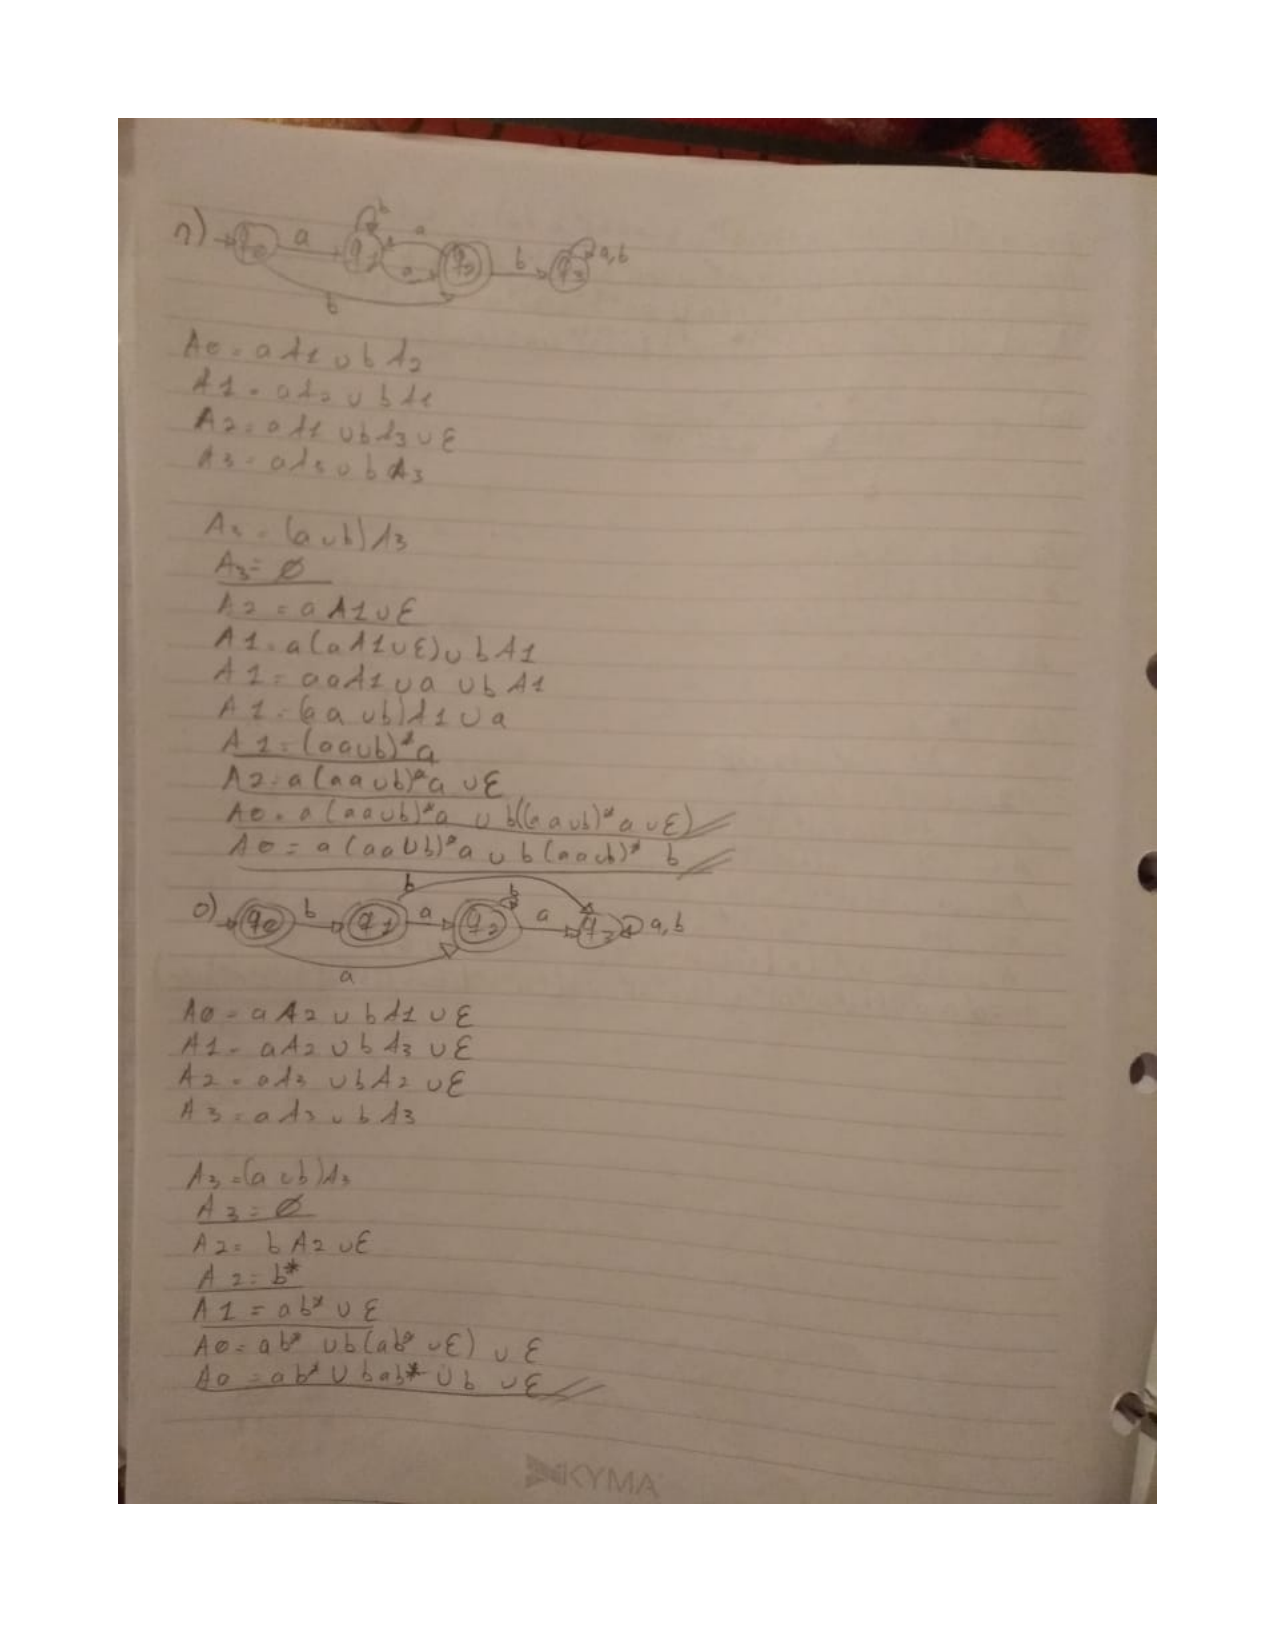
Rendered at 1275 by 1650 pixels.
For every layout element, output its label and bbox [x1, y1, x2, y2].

picture [118, 118, 1157, 1504]
